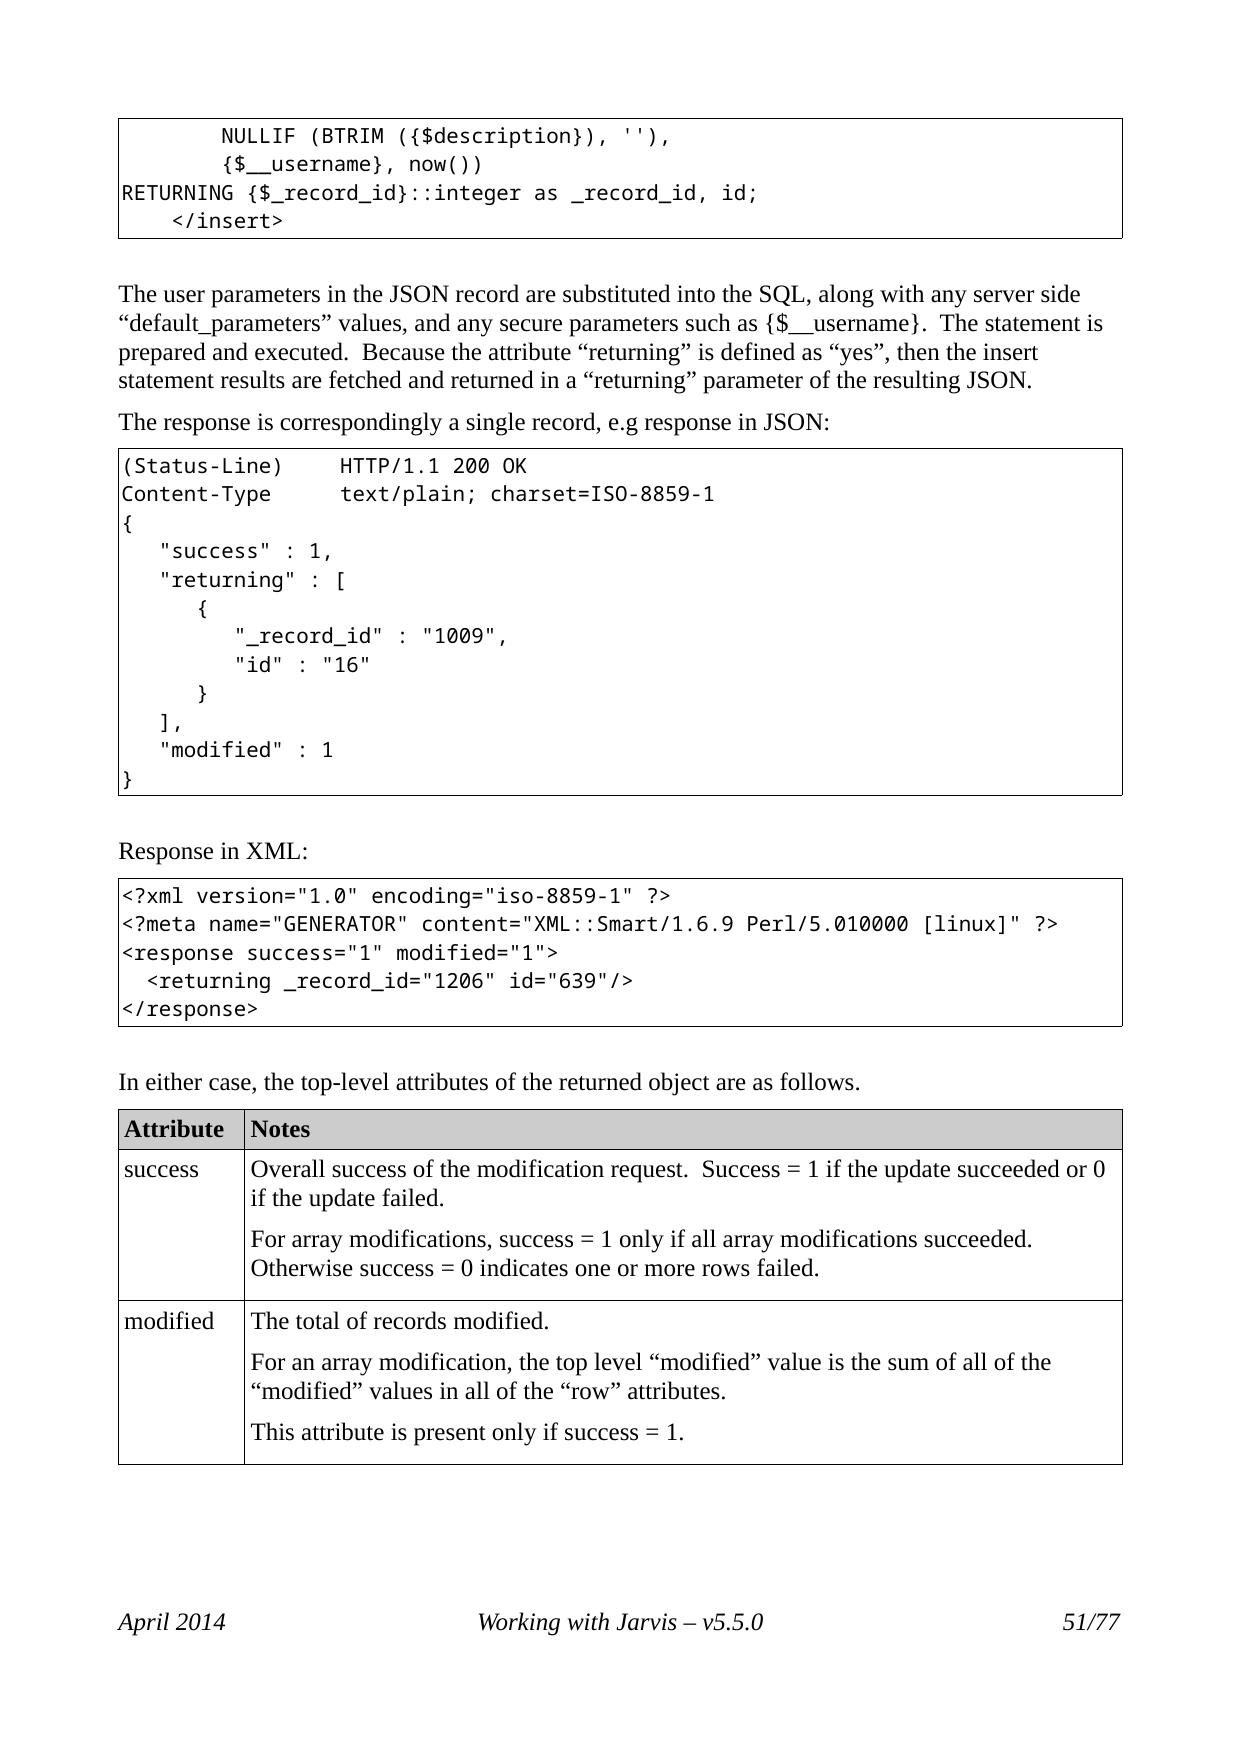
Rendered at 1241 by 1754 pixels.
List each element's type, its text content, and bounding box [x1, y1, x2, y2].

text The response is correspondingly a single record, e.g response in JSON: [118, 407, 1122, 435]
table_header Attribute [119, 1110, 244, 1149]
table_cell modified [119, 1301, 244, 1464]
text { [119, 505, 1122, 533]
text "success" : 1, [119, 533, 1122, 562]
text { [119, 590, 1122, 618]
text <?meta name="GENERATOR" content="XML::Smart/1.6.9 Perl/5.010000 [linux]" ?> [119, 906, 1122, 934]
text } [119, 761, 1122, 795]
text In either case, the top-level attributes of the returned object are as follows. [118, 1067, 1122, 1096]
text ], [119, 704, 1122, 732]
text The user parameters in the JSON record are substituted into the SQL, along with any server side “default_parameters” values, and any secure parameters such as {$__username}. The statement is prepared and executed. Because the attribute “returning” is defined as “yes”, then the insert statement results are fetched and returned in a “returning” parameter of the resulting JSON. [118, 279, 1122, 394]
text Response in XML: [118, 836, 1122, 865]
text <response success="1" modified="1"> [119, 934, 1122, 963]
table_cell The total of records modified. For an array modification, the top level “modified” value is the sum of all of the “modified” values in all of the “row” attributes. This attribute is present only if success = 1. [245, 1301, 1122, 1464]
text "id" : "16" [119, 647, 1122, 675]
text Content-Type text/plain; charset=ISO-8859-1 [119, 476, 1122, 505]
text NULLIF (BTRIM ({$description}), ''), [119, 119, 1122, 147]
text } [119, 675, 1122, 704]
table_cell success [119, 1150, 244, 1300]
text </response> [119, 991, 1122, 1026]
text </insert> [119, 203, 1122, 238]
text <?xml version="1.0" encoding="iso-8859-1" ?> [119, 879, 1122, 906]
text <returning _record_id="1206" id="639"/> [119, 963, 1122, 991]
text "_record_id" : "1009", [119, 618, 1122, 647]
text "modified" : 1 [119, 732, 1122, 761]
text "returning" : [ [119, 562, 1122, 590]
text {$__username}, now()) [119, 147, 1122, 175]
table_cell Overall success of the modification request. Success = 1 if the update succeeded or 0 if the update failed. For array modifications, success = 1 only if all array modifications succeeded. Otherwise success = 0 indicates one or more rows failed. [245, 1150, 1122, 1300]
text (Status-Line) HTTP/1.1 200 OK [119, 449, 1122, 476]
table_header Notes [245, 1110, 1122, 1149]
text RETURNING {$_record_id}::integer as _record_id, id; [119, 175, 1122, 203]
